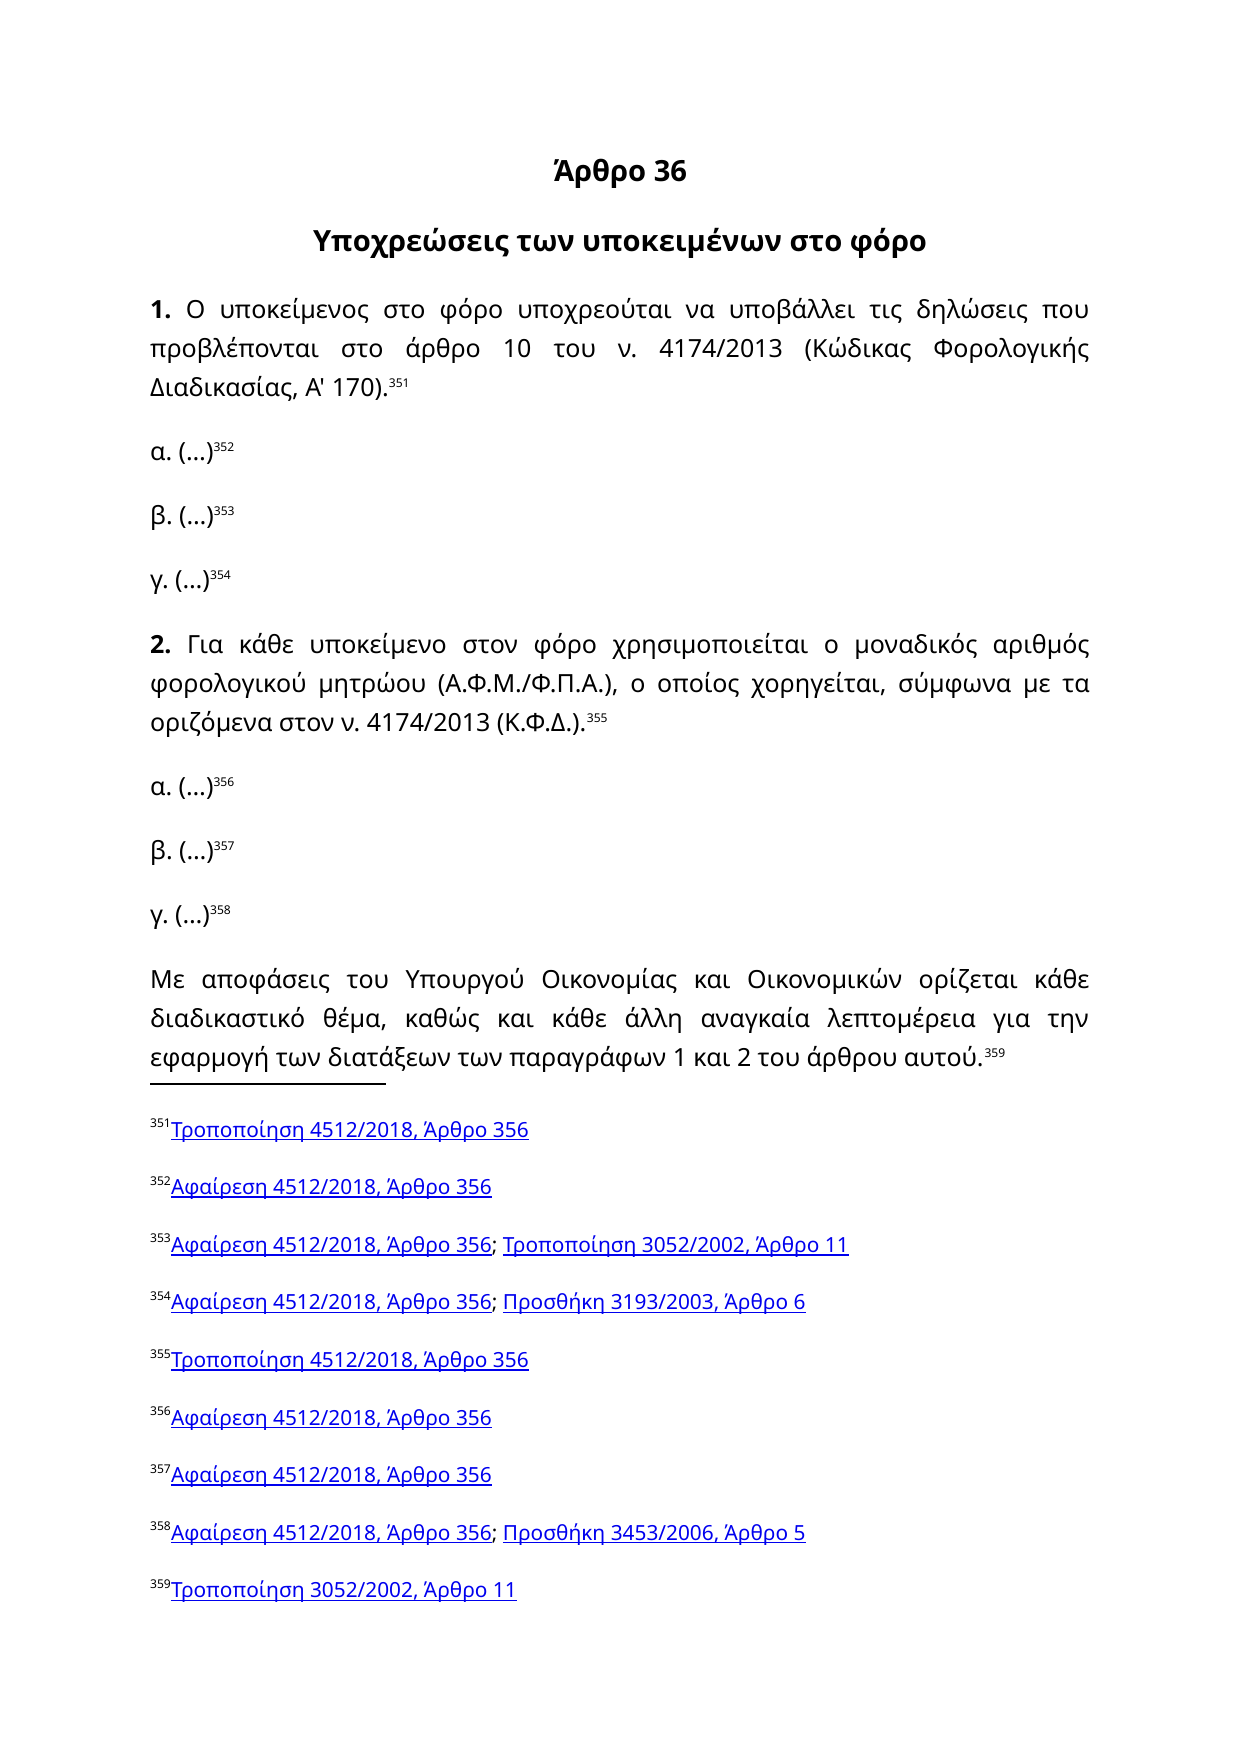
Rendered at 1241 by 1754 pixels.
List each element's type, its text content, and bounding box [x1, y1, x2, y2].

text Αφαίρεση 4512/2018, Άρθρο 356; Προσθήκη 3453/2006, Άρθρο 5 [150, 1518, 1090, 1546]
text γ. (…) [150, 562, 1090, 596]
subtitle Άρθρο 36 [150, 150, 1090, 190]
text Αφαίρεση 4512/2018, Άρθρο 356; Τροποποίηση 3052/2002, Άρθρο 11 [150, 1230, 1090, 1258]
text Τροποποίηση 4512/2018, Άρθρο 356 [150, 1115, 1090, 1143]
text Με αποφάσεις του Υπουργού Οικονομίας και Οικονομικών ορίζεται κάθε διαδικαστικό θέμα, καθώς και κάθε άλλη αναγκαία λεπτομέρεια για την εφαρμογή των διατάξεων των παραγράφων 1 και 2 του άρθρου αυτού. [150, 961, 1090, 1074]
text α. (…) [150, 434, 1090, 468]
subtitle Υποχρεώσεις των υποκειμένων στο φόρο [150, 221, 1090, 260]
text Αφαίρεση 4512/2018, Άρθρο 356 [150, 1403, 1090, 1431]
text Τροποποίηση 3052/2002, Άρθρο 11 [150, 1576, 1090, 1604]
text β. (…) [150, 498, 1090, 532]
text 2. Για κάθε υποκείμενο στον φόρο χρησιμοποιείται ο μοναδικός αριθμός φορολογικού μητρώου (Α.Φ.Μ./Φ.Π.Α.), ο οποίος χορηγείται, σύμφωνα με τα οριζόμενα στον ν. 4174/2013 (Κ.Φ.Δ.). [150, 626, 1090, 739]
text α. (…) [150, 769, 1090, 803]
text Αφαίρεση 4512/2018, Άρθρο 356; Προσθήκη 3193/2003, Άρθρο 6 [150, 1287, 1090, 1316]
text 1. Ο υποκείμενος στο φόρο υποχρεούται να υποβάλλει τις δηλώσεις που προβλέπονται στο άρθρο 10 του ν. 4174/2013 (Κώδικας Φορολογικής Διαδικασίας, Α' 170). [150, 291, 1090, 404]
text Αφαίρεση 4512/2018, Άρθρο 356 [150, 1172, 1090, 1201]
text Αφαίρεση 4512/2018, Άρθρο 356 [150, 1460, 1090, 1489]
text γ. (…) [150, 897, 1090, 931]
text β. (…) [150, 833, 1090, 867]
text Τροποποίηση 4512/2018, Άρθρο 356 [150, 1345, 1090, 1373]
